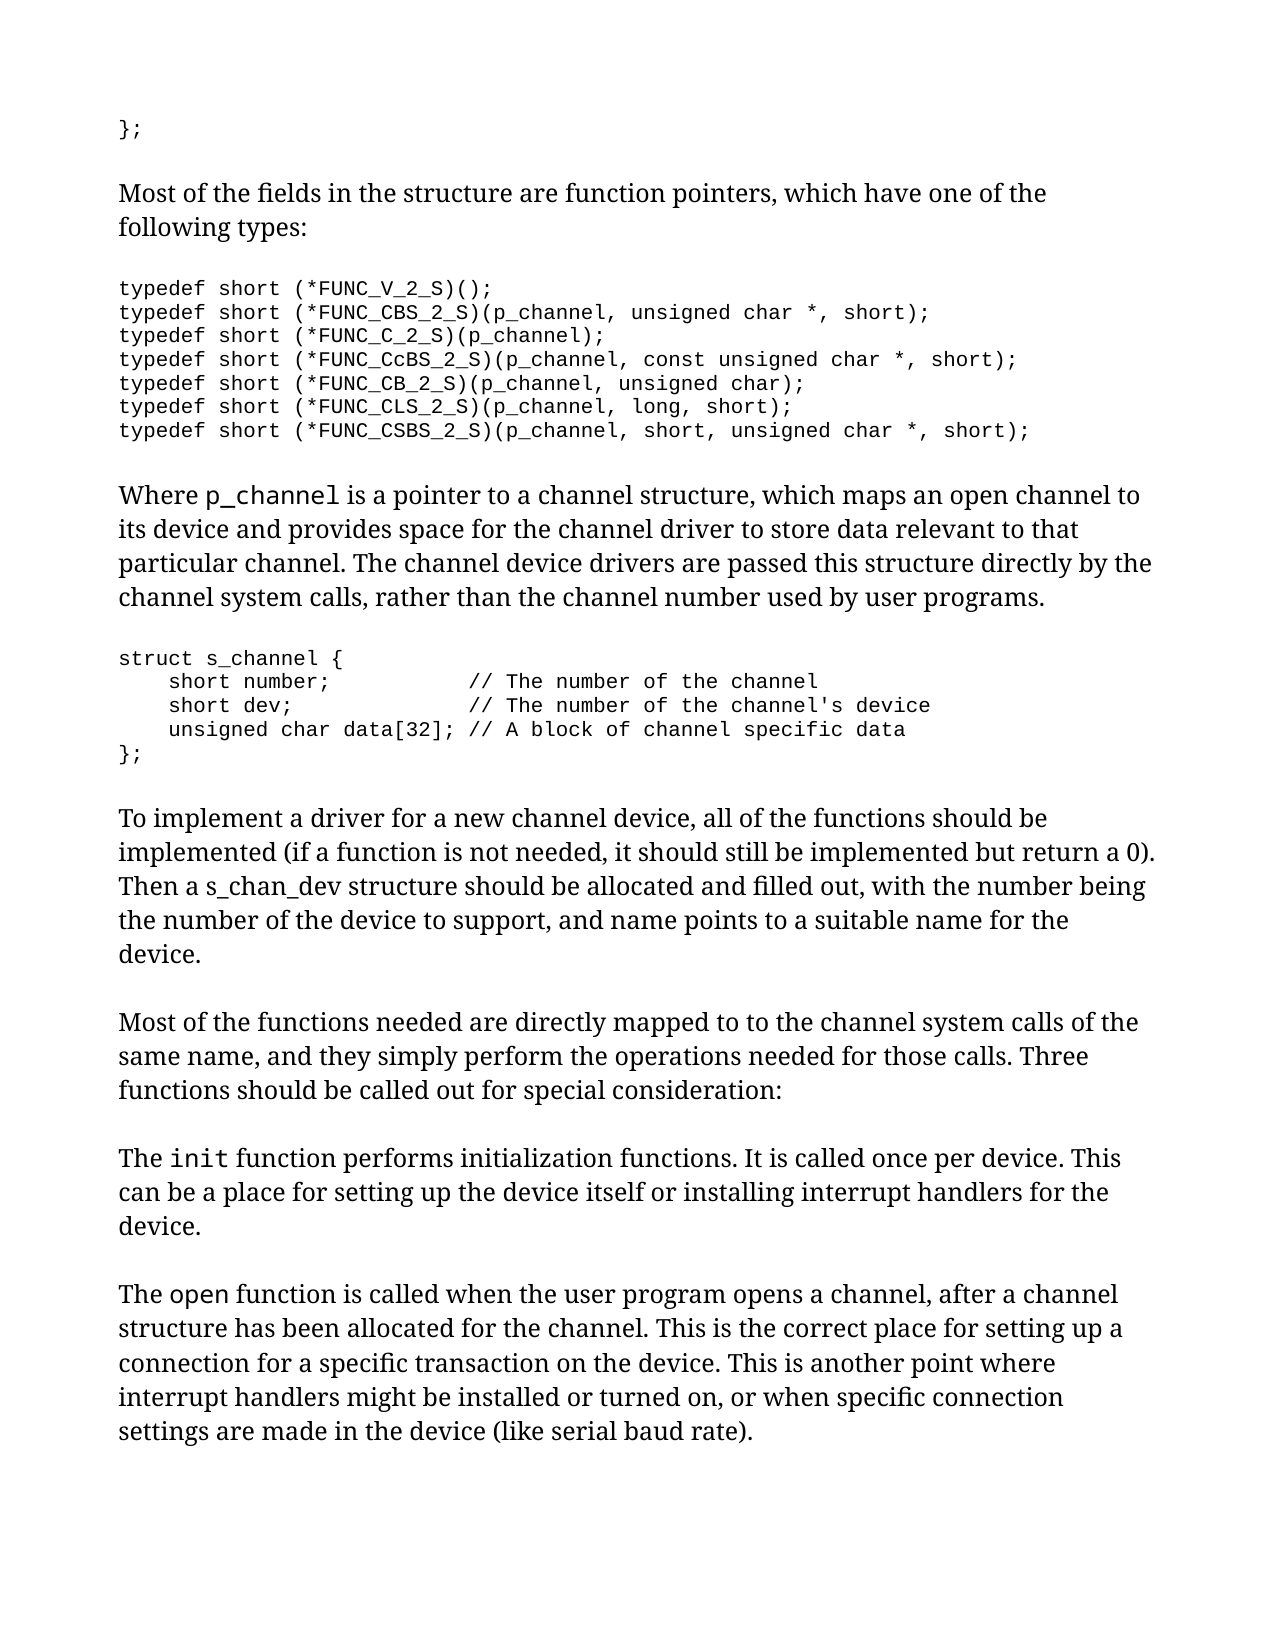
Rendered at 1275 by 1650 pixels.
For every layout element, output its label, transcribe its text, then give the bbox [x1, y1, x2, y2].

text typedef short (*FUNC_CLS_2_S)(p_channel, long, short); [118, 396, 1157, 420]
text The open function is called when the user program opens a channel, after a channel structure has been allocated for the channel. This is the correct place for setting up a connection for a specific transaction on the device. This is another point where interrupt handlers might be installed or turned on, or when specific connection settings are made in the device (like serial baud rate). [118, 1277, 1157, 1447]
text Most of the fields in the structure are function pointers, which have one of the following types: [118, 176, 1157, 244]
text The init function performs initialization functions. It is called once per device. This can be a place for setting up the device itself or installing interrupt handlers for the device. [118, 1141, 1157, 1243]
text unsigned char data[32]; // A block of channel specific data [118, 719, 1157, 742]
text struct s_channel { [118, 648, 1157, 672]
text typedef short (*FUNC_CSBS_2_S)(p_channel, short, unsigned char *, short); [118, 420, 1157, 443]
text typedef short (*FUNC_CBS_2_S)(p_channel, unsigned char *, short); [118, 302, 1157, 325]
text To implement a driver for a new channel device, all of the functions should be implemented (if a function is not needed, it should still be implemented but return a 0). Then a s_chan_dev structure should be allocated and filled out, with the number being the number of the device to support, and name points to a suitable name for the device. [118, 800, 1157, 971]
text short number; // The number of the channel [118, 672, 1157, 695]
text typedef short (*FUNC_C_2_S)(p_channel); [118, 325, 1157, 349]
text short dev; // The number of the channel's device [118, 695, 1157, 719]
text Most of the functions needed are directly mapped to to the channel system calls of the same name, and they simply perform the operations needed for those calls. Three functions should be called out for special consideration: [118, 1004, 1157, 1107]
text }; [118, 118, 1157, 142]
text typedef short (*FUNC_V_2_S)(); [118, 278, 1157, 302]
text Where p_channel is a pointer to a channel structure, which maps an open channel to its device and provides space for the channel driver to store data relevant to that particular channel. The channel device drivers are passed this structure directly by the channel system calls, rather than the channel number used by user programs. [118, 478, 1157, 614]
text }; [118, 742, 1157, 766]
text typedef short (*FUNC_CB_2_S)(p_channel, unsigned char); [118, 373, 1157, 396]
text typedef short (*FUNC_CcBS_2_S)(p_channel, const unsigned char *, short); [118, 349, 1157, 373]
